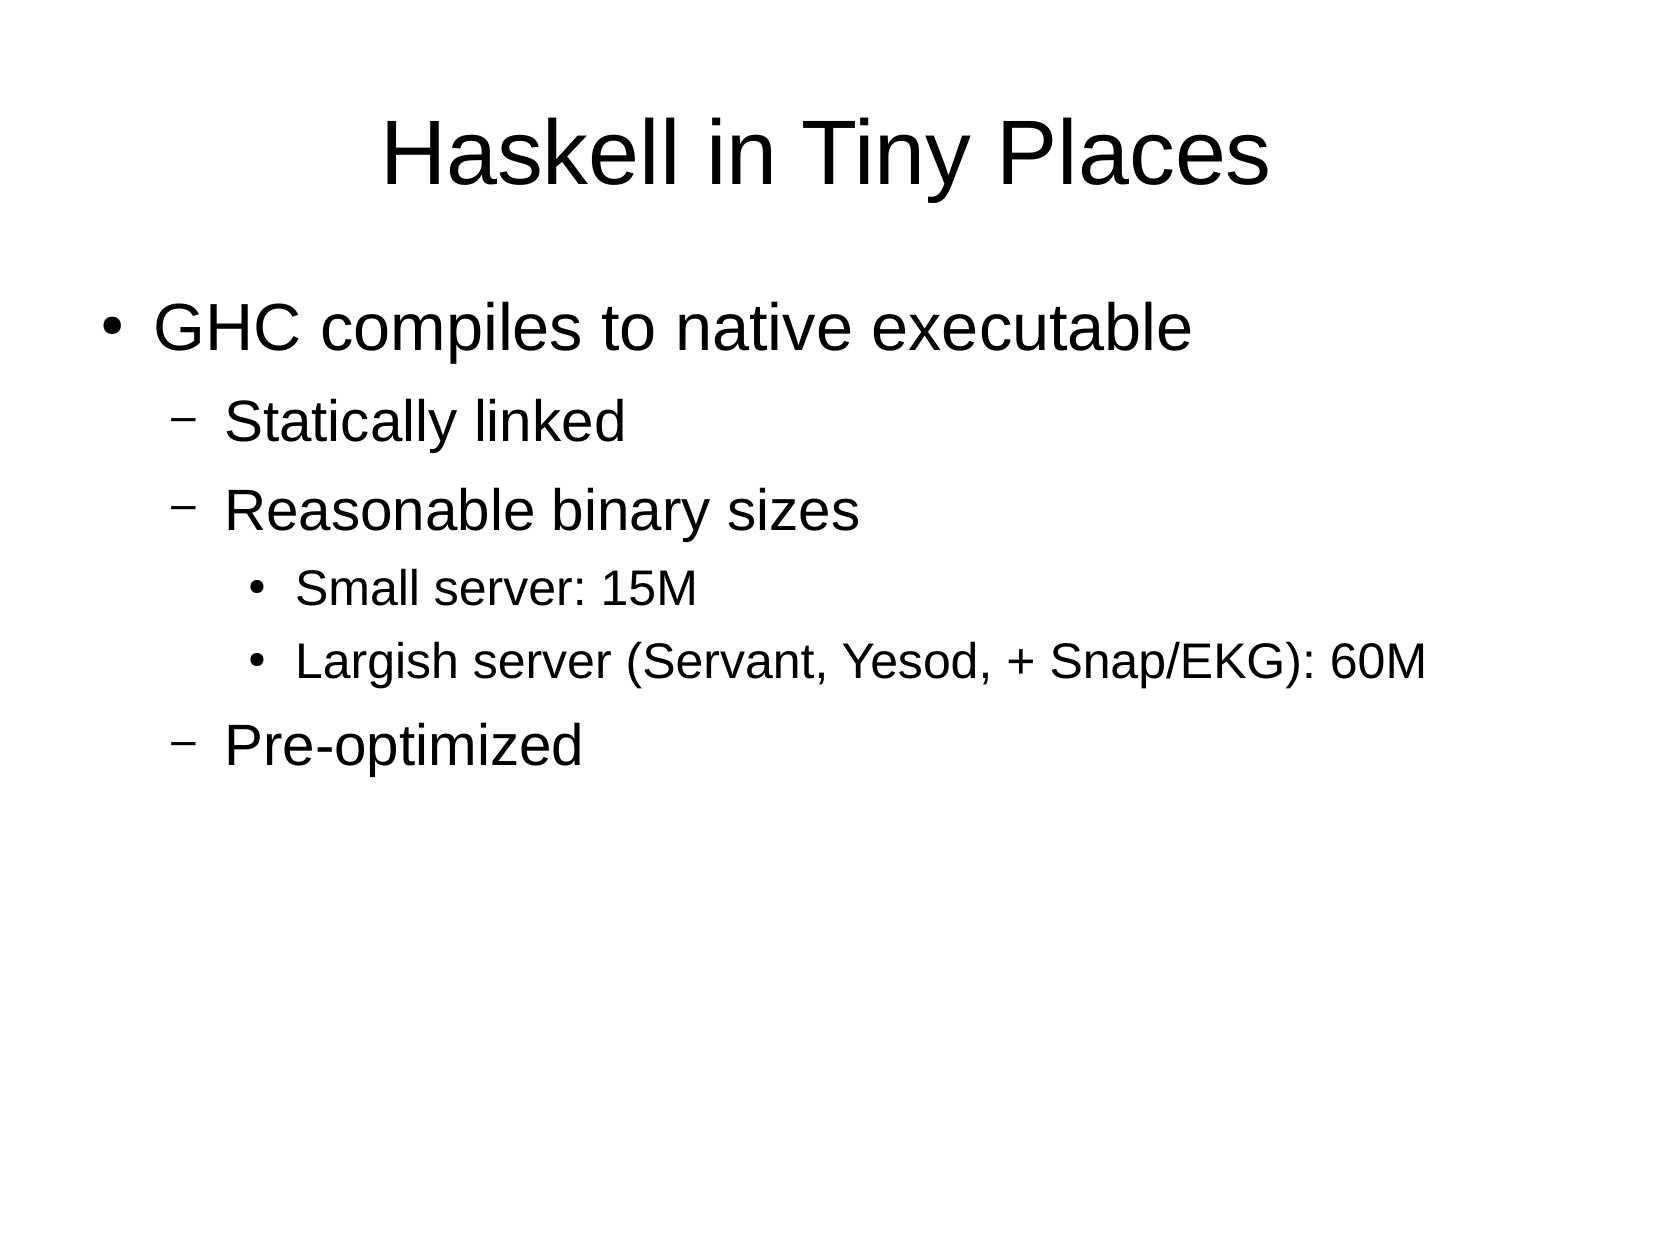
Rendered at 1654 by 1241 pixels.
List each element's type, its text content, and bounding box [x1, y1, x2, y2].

title Haskell in Tiny Places [82, 49, 1571, 257]
list GHC compiles to native executable Statically linked Reasonable binary sizes Small server: 15M Largish server (Servant, Yesod, + Snap/EKG): 60M Pre-optimized [82, 290, 1571, 1010]
